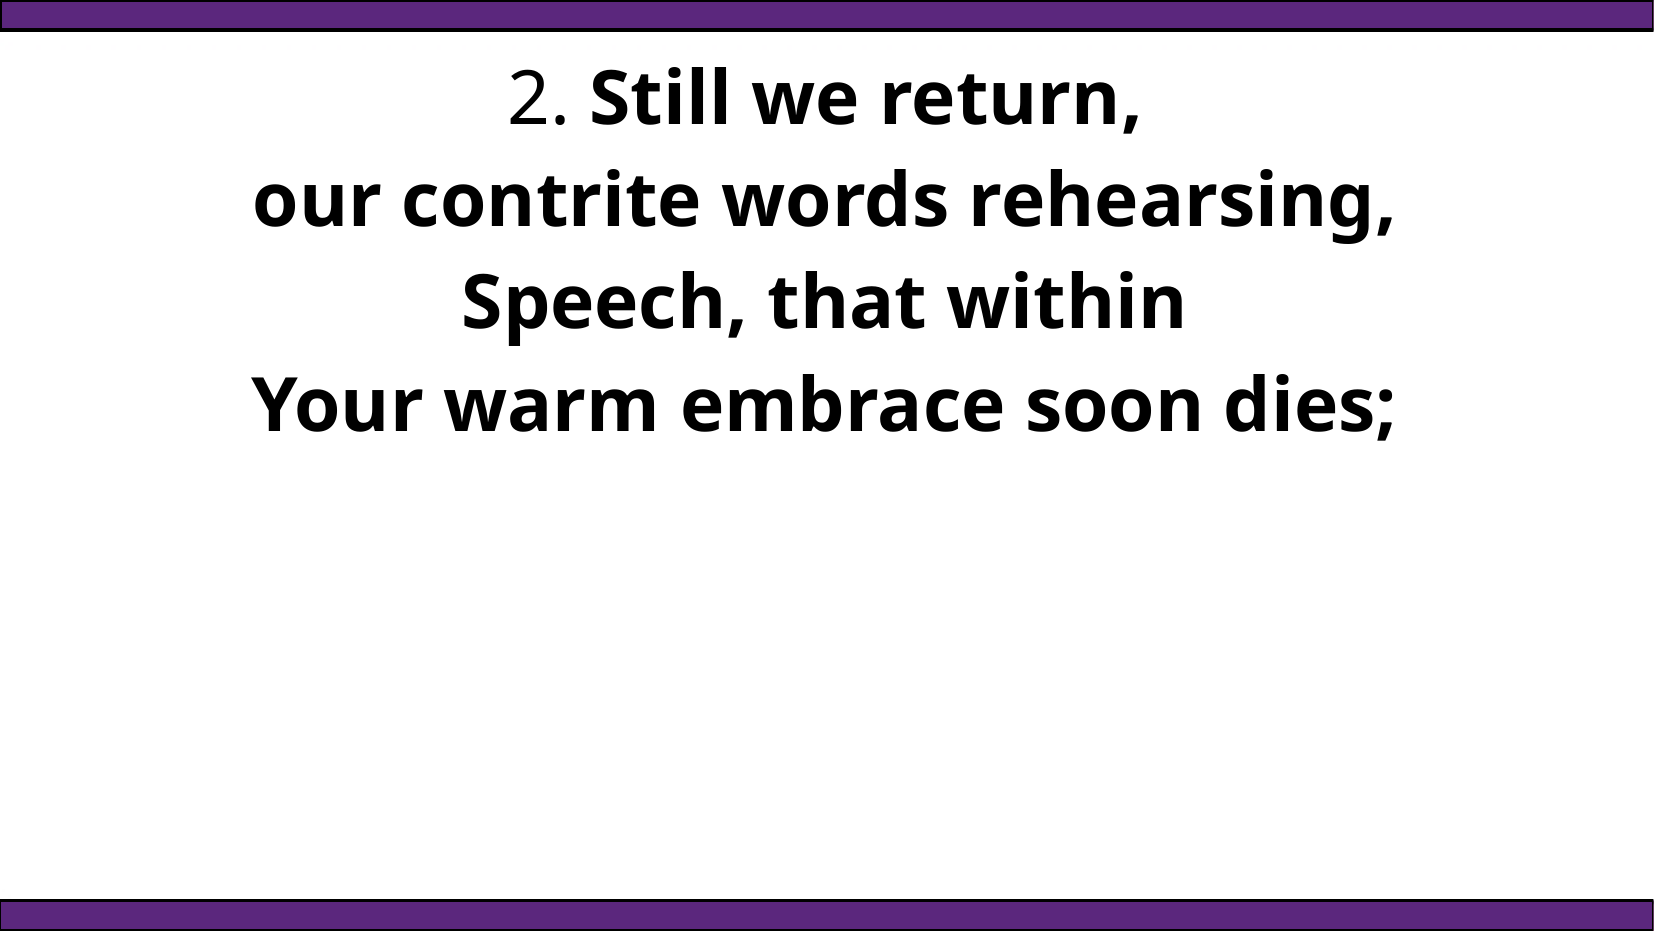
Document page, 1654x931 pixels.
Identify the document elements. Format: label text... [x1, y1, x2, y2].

picture [0, 31, 1654, 900]
text_box 2. Still we return, our contrite words rehearsing, Speech, that within Your warm embrace soon dies; [60, 36, 1591, 451]
text_box [0, 900, 1654, 931]
text_box [0, 0, 1654, 31]
